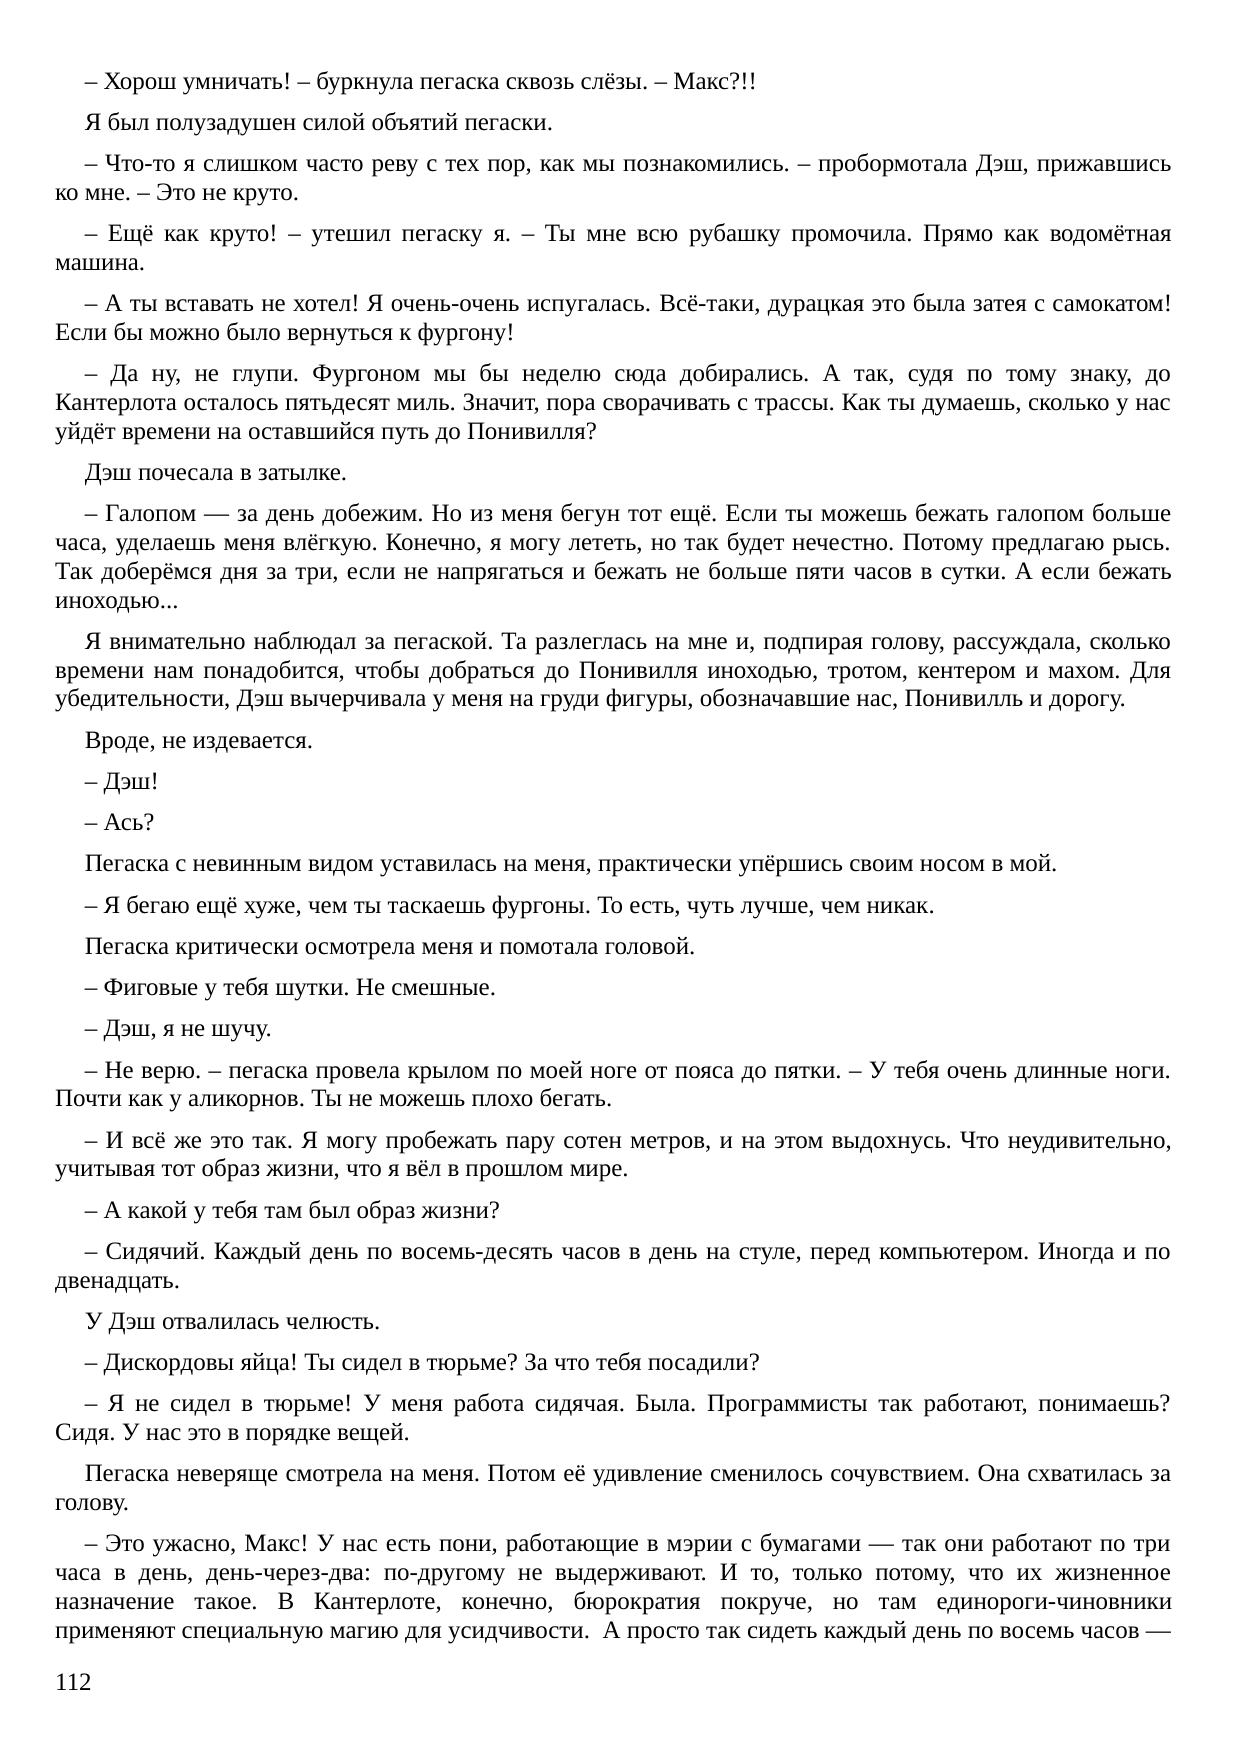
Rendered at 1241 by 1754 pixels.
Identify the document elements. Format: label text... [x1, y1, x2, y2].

text Вроде, не издевается. [55, 725, 1173, 753]
text Пегаска неверяще смотрела на меня. Потом её удивление сменилось сочувствием. Она схватилась за голову. [55, 1458, 1173, 1516]
text – Это ужасно, Макс! У нас есть пони, работающие в мэрии с бумагами — так они работают по три часа в день, день-через-два: по-другому не выдерживают. И то, только потому, что их жизненное назначение такое. В Кантерлоте, конечно, бюрократия покруче, но там единороги-чиновники применяют специальную магию для усидчивости. А просто так сидеть каждый день по восемь часов — [55, 1528, 1173, 1643]
text – Сидячий. Каждый день по восемь-десять часов в день на стуле, перед компьютером. Иногда и по двенадцать. [55, 1236, 1173, 1293]
text – А ты вставать не хотел! Я очень-очень испугалась. Всё-таки, дурацкая это была затея с самокатом! Если бы можно было вернуться к фургону! [55, 288, 1173, 346]
text – Дэш! [55, 766, 1173, 795]
text – Галопом — за день добежим. Но из меня бегун тот ещё. Если ты можешь бежать галопом больше часа, уделаешь меня влёгкую. Конечно, я могу лететь, но так будет нечестно. Потому предлагаю рысь. Так доберёмся дня за три, если не напрягаться и бежать не больше пяти часов в сутки. А если бежать иноходью... [55, 498, 1173, 613]
text Пегаска критически осмотрела меня и помотала головой. [55, 931, 1173, 960]
text Я внимательно наблюдал за пегаской. Та разлеглась на мне и, подпирая голову, рассуждала, сколько времени нам понадобится, чтобы добраться до Понивилля иноходью, тротом, кентером и махом. Для убедительности, Дэш вычерчивала у меня на груди фигуры, обозначавшие нас, Понивилль и дорогу. [55, 626, 1173, 712]
text – Дэш, я не шучу. [55, 1013, 1173, 1042]
text – Я не сидел в тюрьме! У меня работа сидячая. Была. Программисты так работают, понимаешь? Сидя. У нас это в порядке вещей. [55, 1388, 1173, 1446]
text – Не верю. – пегаска провела крылом по моей ноге от пояса до пятки. – У тебя очень длинные ноги. Почти как у аликорнов. Ты не можешь плохо бегать. [55, 1055, 1173, 1112]
text – Да ну, не глупи. Фургоном мы бы неделю сюда добирались. А так, судя по тому знаку, до Кантерлота осталось пятьдесят миль. Значит, пора сворачивать с трассы. Как ты думаешь, сколько у нас уйдёт времени на оставшийся путь до Понивилля? [55, 358, 1173, 445]
text – А какой у тебя там был образ жизни? [55, 1195, 1173, 1223]
text Дэш почесала в затылке. [55, 457, 1173, 486]
text – Ась? [55, 807, 1173, 836]
text – И всё же это так. Я могу пробежать пару сотен метров, и на этом выдохнусь. Что неудивительно, учитывая тот образ жизни, что я вёл в прошлом мире. [55, 1125, 1173, 1182]
text – Дискордовы яйца! Ты сидел в тюрьме? За что тебя посадили? [55, 1347, 1173, 1376]
text – Что-то я слишком часто реву с тех пор, как мы познакомились. – пробормотала Дэш, прижавшись ко мне. – Это не круто. [55, 148, 1173, 206]
text – Фиговые у тебя шутки. Не смешные. [55, 972, 1173, 1001]
text – Хорош умничать! – буркнула пегаска сквозь слёзы. – Макс?!! [55, 66, 1173, 95]
text – Я бегаю ещё хуже, чем ты таскаешь фургоны. То есть, чуть лучше, чем никак. [55, 890, 1173, 918]
text Пегаска с невинным видом уставилась на меня, практически упёршись своим носом в мой. [55, 848, 1173, 877]
text – Ещё как круто! – утешил пегаску я. – Ты мне всю рубашку промочила. Прямо как водомётная машина. [55, 218, 1173, 276]
text Я был полузадушен силой объятий пегаски. [55, 107, 1173, 136]
text У Дэш отвалилась челюсть. [55, 1306, 1173, 1335]
